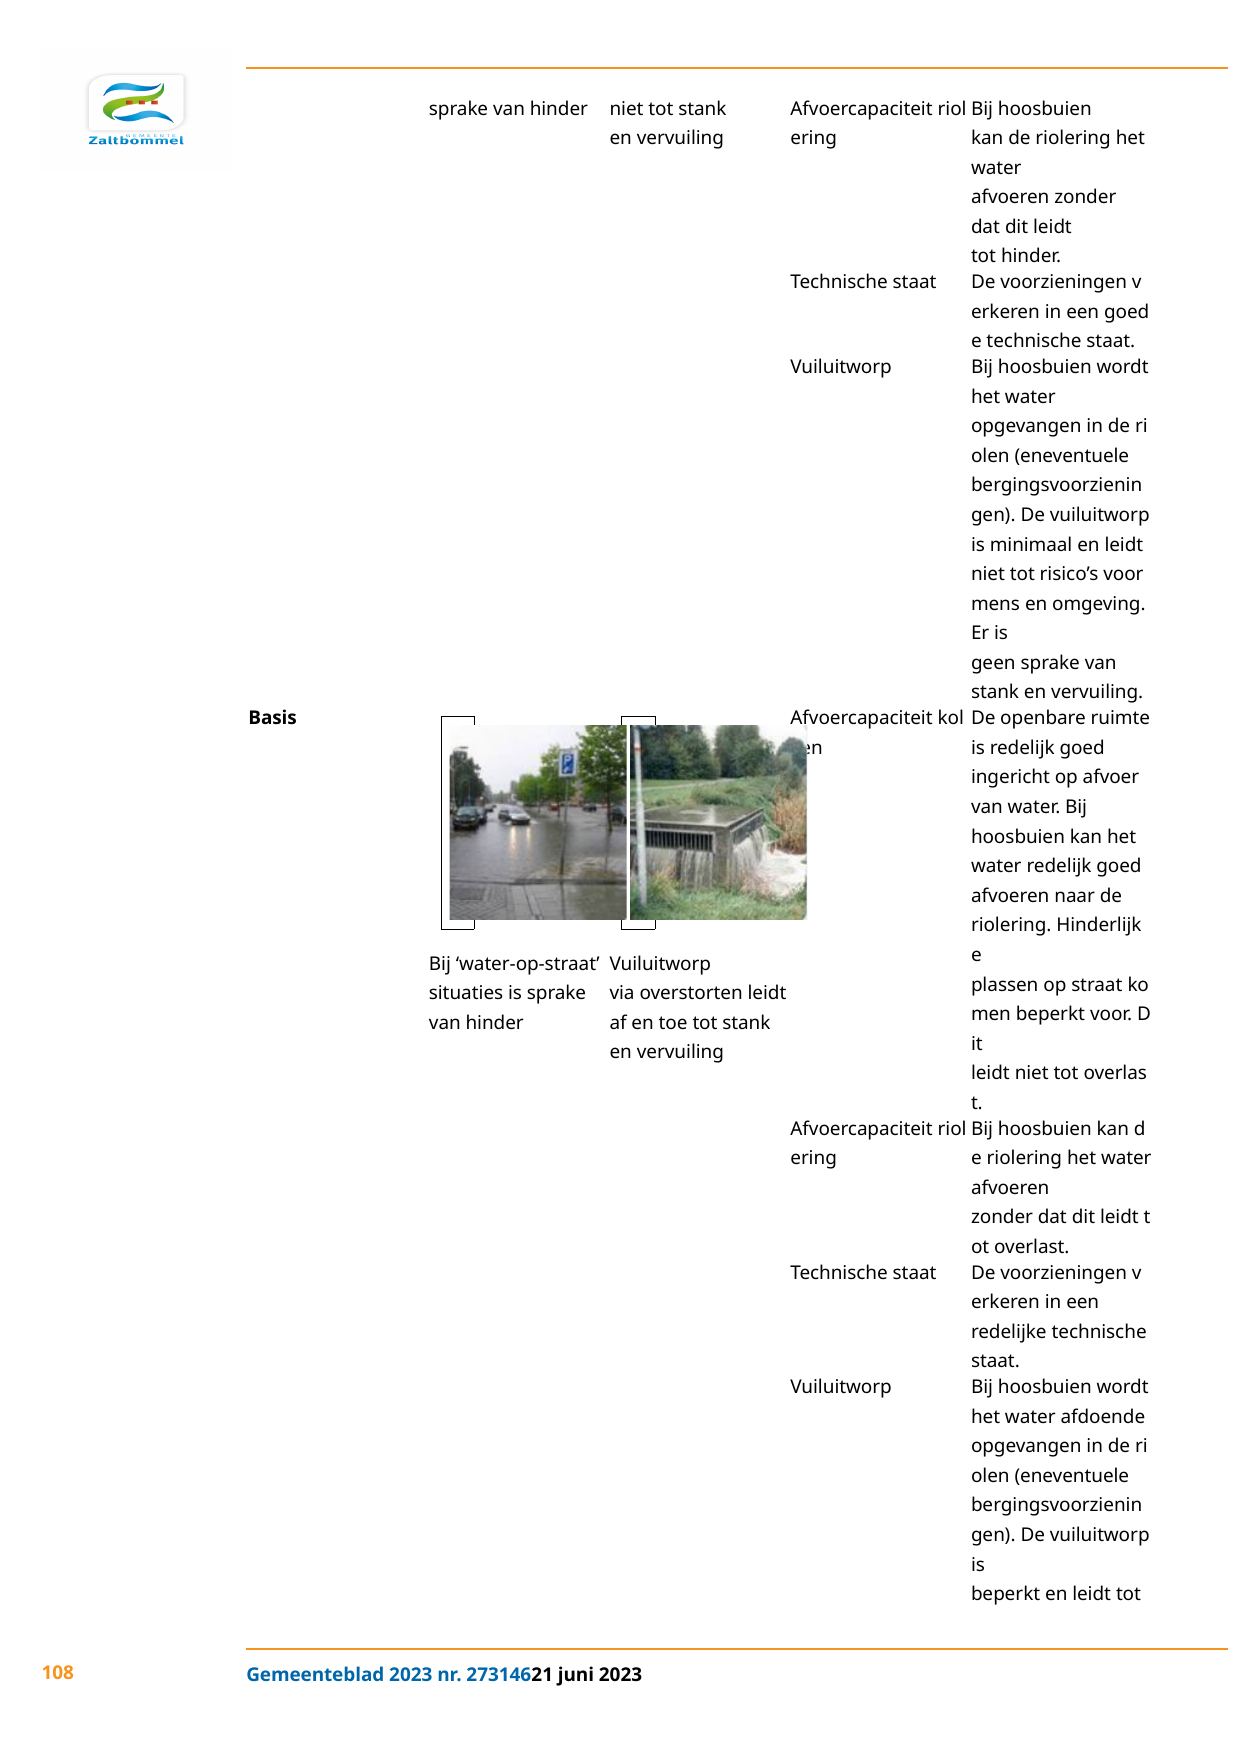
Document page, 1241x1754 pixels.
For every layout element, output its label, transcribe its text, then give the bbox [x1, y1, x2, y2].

picture [449, 725, 627, 920]
table_cell De openbare ruimte is redelijk goed ingericht op afvoer van water. Bij hoosbuien kan het water redelijk goed afvoeren naar de riolering. Hinderlijke plassen op straat komen beperkt voor. Dit leidt niet tot overlast. [971, 705, 1152, 1115]
table_cell Technische staat [790, 269, 971, 353]
table_cell De voorzieningen verkeren in een goede technische staat. [971, 269, 1152, 353]
table_cell Bij hoosbuien kan de riolering het water afvoeren zonder dat dit leidt tot overlast. [971, 1115, 1152, 1259]
table_cell Vuiluitworp [790, 353, 971, 704]
table_cell De voorzieningen verkeren in een redelijke technische staat. [971, 1259, 1152, 1373]
table_cell Bij hoosbuien wordt het water opgevangen in de riolen (eneventuele bergingsvoorzieningen). De vuiluitworp is minimaal en leidt niet tot risico’s voor mens en omgeving. Er is geen sprake van stank en vervuiling. [971, 353, 1152, 704]
table_cell [248, 95, 429, 704]
table_cell Bij ‘water-op-straat’ situaties is sprake van hinder [429, 920, 609, 1606]
table_cell [790, 920, 971, 1115]
picture [630, 725, 808, 920]
table_cell [622, 717, 655, 919]
table_cell Afvoercapaciteit riolering [790, 95, 971, 268]
table_cell [609, 705, 790, 725]
table_cell Basis [248, 705, 429, 1606]
table_cell Vuiluitworp [790, 1373, 971, 1606]
table_cell Technische staat [790, 1259, 971, 1373]
table_cell [429, 705, 609, 919]
table_cell sprake van hinder [429, 95, 609, 704]
table_cell Bij hoosbuien wordt het water afdoende opgevangen in de riolen (eneventuele bergingsvoorzieningen). De vuiluitworp is beperkt en leidt tot [971, 1373, 1152, 1606]
table_cell Vuiluitworp via overstorten leidt af en toe tot stank en vervuiling [609, 920, 790, 1606]
table_cell Bij hoosbuien kan de riolering het water afvoeren zonder dat dit leidt tot hinder. [971, 95, 1152, 268]
table_cell Afvoercapaciteit riolering [790, 1115, 971, 1259]
table_cell Afvoercapaciteit kolken [790, 705, 971, 919]
table_cell niet tot stank en vervuiling [609, 95, 790, 704]
picture [41, 47, 231, 172]
